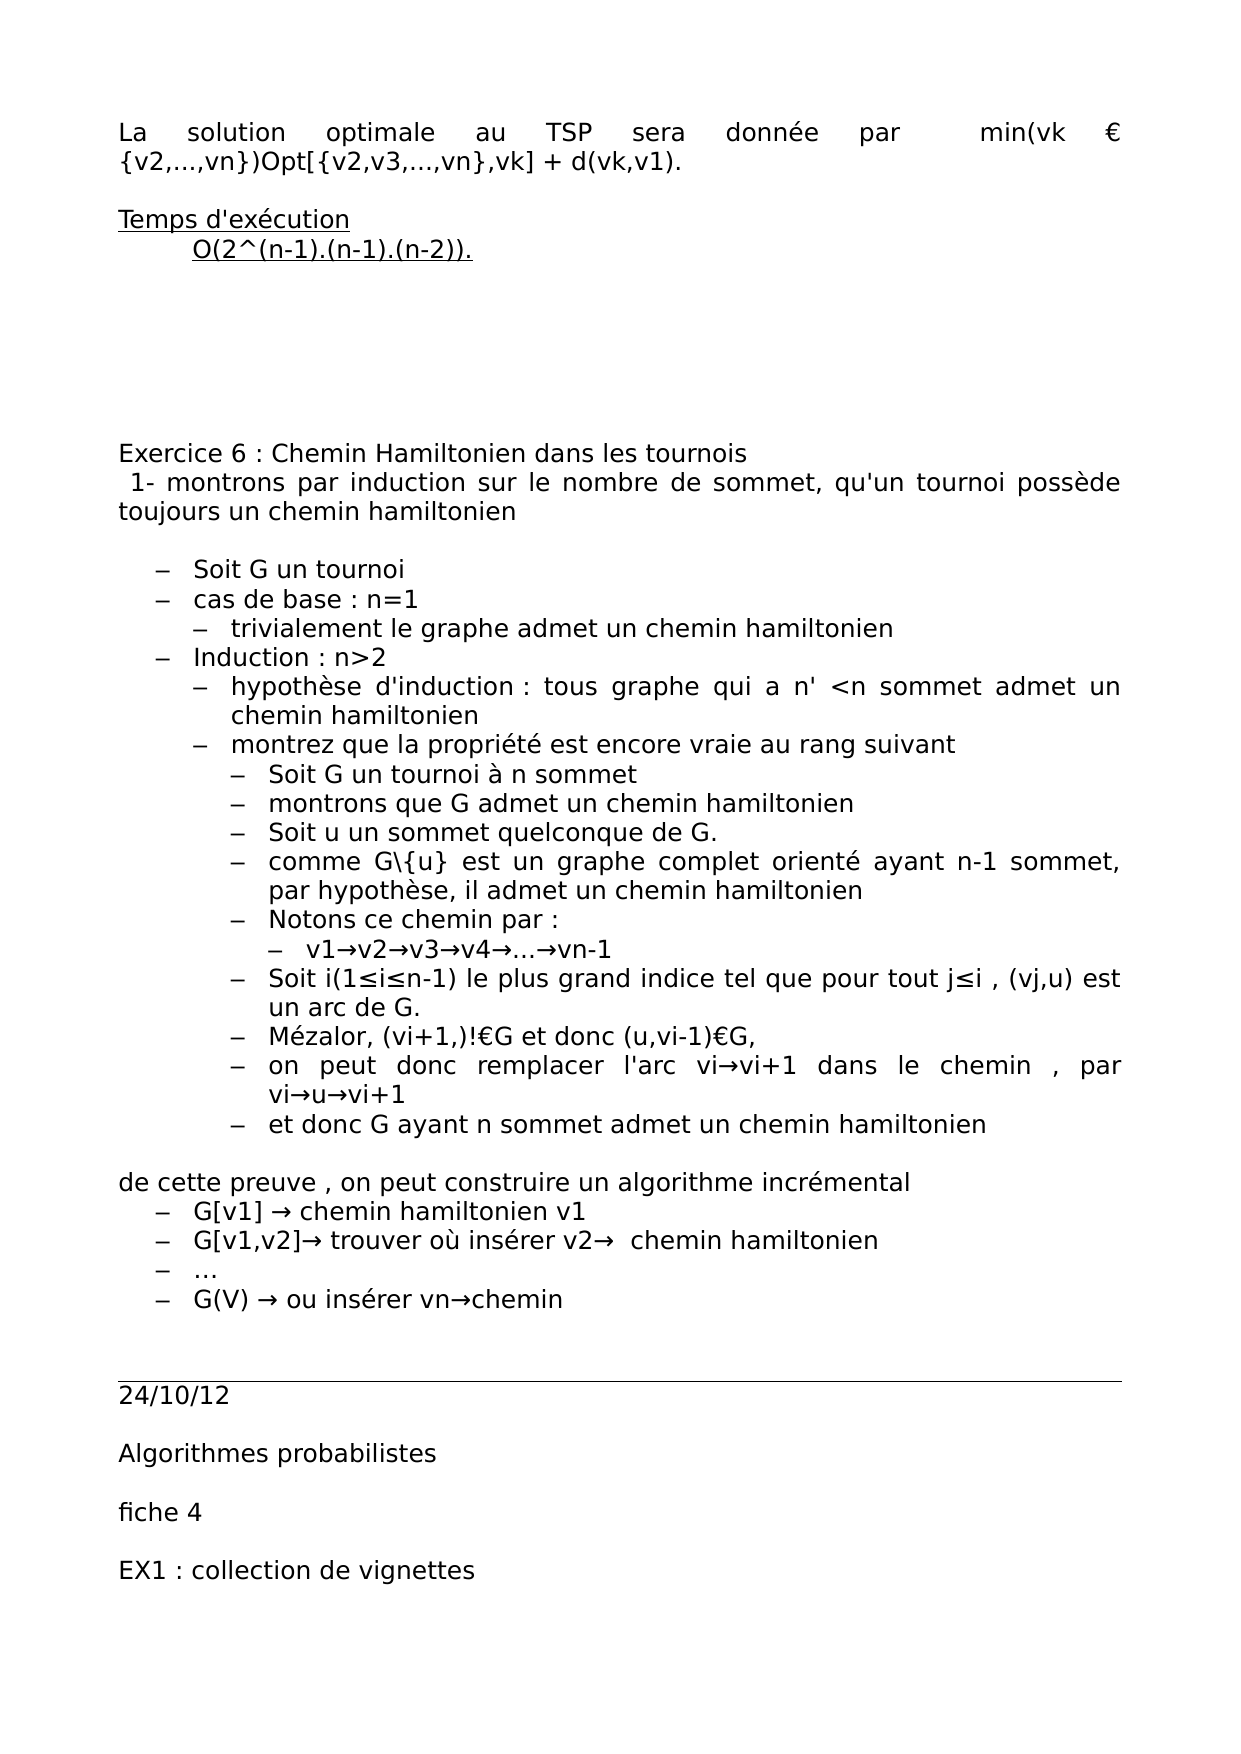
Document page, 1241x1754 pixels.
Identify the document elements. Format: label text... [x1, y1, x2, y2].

list G[v1] → chemin hamiltonien v1 [156, 1197, 1122, 1226]
text Algorithmes probabilistes [118, 1439, 1122, 1469]
text fiche 4 [118, 1498, 1122, 1527]
list Notons ce chemin par : [231, 906, 1122, 935]
list cas de base : n=1 [156, 585, 1122, 614]
list trivialement le graphe admet un chemin hamiltonien [193, 614, 1122, 643]
text La solution optimale au TSP sera donnée par min(vk €{v2,...,vn})Opt[{v2,v3,...,vn},vk] + d(vk,v1). [118, 118, 1122, 176]
text 1- montrons par induction sur le nombre de sommet, qu'un tournoi possède toujours un chemin hamiltonien [118, 468, 1122, 526]
list Mézalor, (vi+1,)!€G et donc (u,vi-1)€G, [231, 1022, 1122, 1051]
list et donc G ayant n sommet admet un chemin hamiltonien [231, 1110, 1122, 1139]
list comme G\{u} est un graphe complet orienté ayant n-1 sommet, par hypothèse, il admet un chemin hamiltonien [231, 847, 1122, 906]
text Temps d'exécution [118, 206, 1122, 235]
text O(2^(n-1).(n-1).(n-2)). [118, 235, 1122, 264]
text 24/10/12 [118, 1382, 1122, 1410]
list Soit G un tournoi [156, 556, 1122, 585]
list montrons que G admet un chemin hamiltonien [231, 789, 1122, 818]
list Soit u un sommet quelconque de G. [231, 818, 1122, 847]
list hypothèse d'induction : tous graphe qui a n' <n sommet admet un chemin hamiltonien [193, 672, 1122, 731]
list Induction : n>2 [156, 643, 1122, 672]
list … [156, 1256, 1122, 1285]
list Soit i(1≤i≤n-1) le plus grand indice tel que pour tout j≤i , (vj,u) est un arc de G. [231, 964, 1122, 1022]
list G[v1,v2]→ trouver où insérer v2→ chemin hamiltonien [156, 1226, 1122, 1256]
list montrez que la propriété est encore vraie au rang suivant [193, 731, 1122, 760]
text EX1 : collection de vignettes [118, 1556, 1122, 1585]
list G(V) → ou insérer vn→chemin [156, 1285, 1122, 1314]
list Soit G un tournoi à n sommet [231, 760, 1122, 789]
list on peut donc remplacer l'arc vi→vi+1 dans le chemin , par vi→u→vi+1 [231, 1051, 1122, 1110]
text Exercice 6 : Chemin Hamiltonien dans les tournois [118, 439, 1122, 468]
text de cette preuve , on peut construire un algorithme incrémental [118, 1168, 1122, 1197]
list v1→v2→v3→v4→...→vn-1 [268, 935, 1122, 964]
